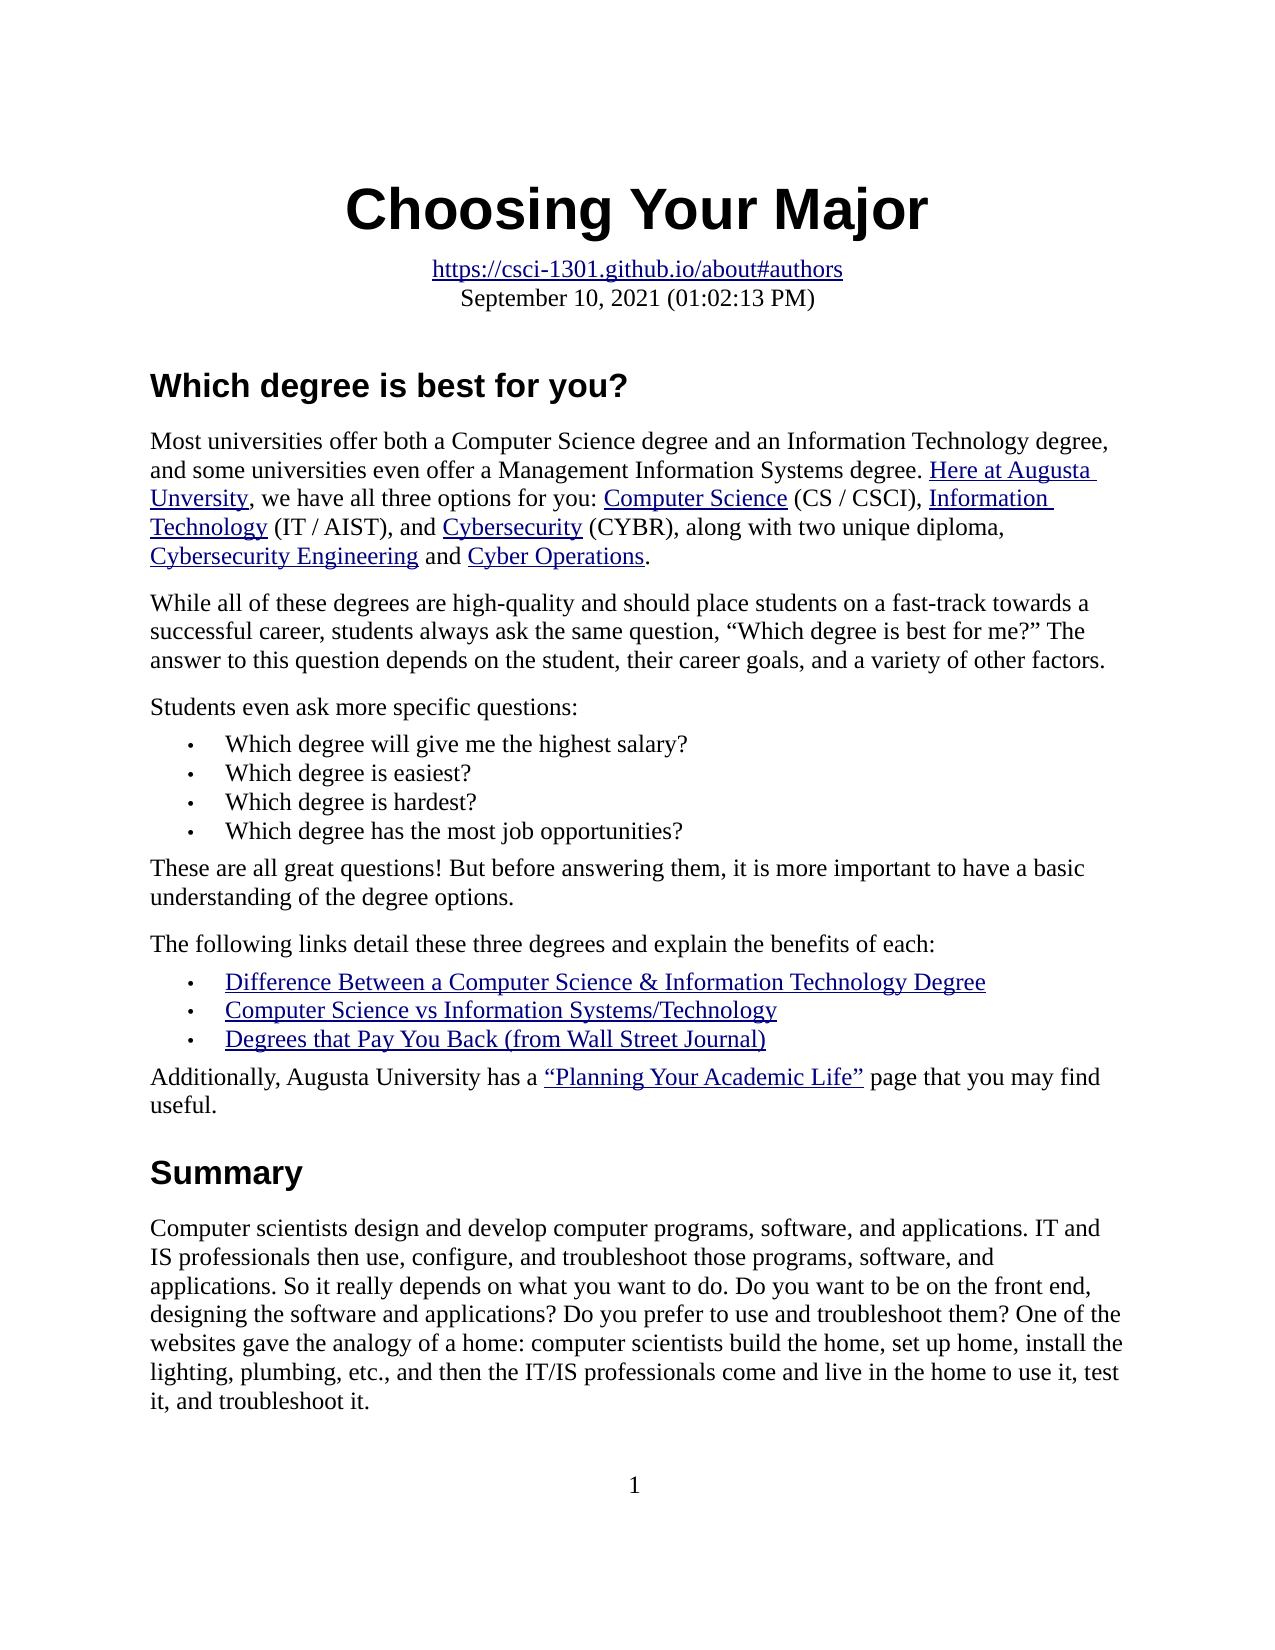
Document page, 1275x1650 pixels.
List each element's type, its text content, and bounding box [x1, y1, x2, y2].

list Degrees that Pay You Back (from Wall Street Journal) [187, 1024, 1125, 1053]
list Difference Between a Computer Science & Information Technology Degree [187, 967, 1125, 995]
text September 10, 2021 (01:02:13 PM) [150, 283, 1125, 312]
text While all of these degrees are high-quality and should place students on a fast-track towards a successful career, students always ask the same question, “Which degree is best for me?” The answer to this question depends on the student, their career goals, and a variety of other factors. [150, 588, 1125, 674]
subtitle Summary [150, 1153, 1125, 1192]
list Which degree is easiest? [187, 758, 1125, 787]
text The following links detail these three degrees and explain the benefits of each: [150, 929, 1125, 958]
list Computer Science vs Information Systems/Technology [187, 995, 1125, 1024]
text https://csci-1301.github.io/about#authors [150, 254, 1125, 283]
subtitle Which degree is best for you? [150, 366, 1125, 404]
text Students even ask more specific questions: [150, 692, 1125, 721]
list Which degree has the most job opportunities? [187, 816, 1125, 844]
text Additionally, Augusta University has a “Planning Your Academic Life” page that you may find useful. [150, 1062, 1125, 1119]
text These are all great questions! But before answering them, it is more important to have a basic understanding of the degree options. [150, 853, 1125, 911]
list Which degree will give me the highest salary? [187, 729, 1125, 758]
list Which degree is hardest? [187, 787, 1125, 816]
title Choosing Your Major [150, 175, 1125, 242]
text Computer scientists design and develop computer programs, software, and applications. IT and IS professionals then use, configure, and troubleshoot those programs, software, and applications. So it really depends on what you want to do. Do you want to be on the front end, designing the software and applications? Do you prefer to use and troubleshoot them? One of the websites gave the analogy of a home: computer scientists build the home, set up home, install the lighting, plumbing, etc., and then the IT/IS professionals come and live in the home to use it, test it, and troubleshoot it. [150, 1213, 1125, 1414]
text Most universities offer both a Computer Science degree and an Information Technology degree, and some universities even offer a Management Information Systems degree. Here at Augusta Unversity, we have all three options for you: Computer Science (CS / CSCI), Information Technology (IT / AIST), and Cybersecurity (CYBR), along with two unique diploma, Cybersecurity Engineering and Cyber Operations. [150, 426, 1125, 570]
